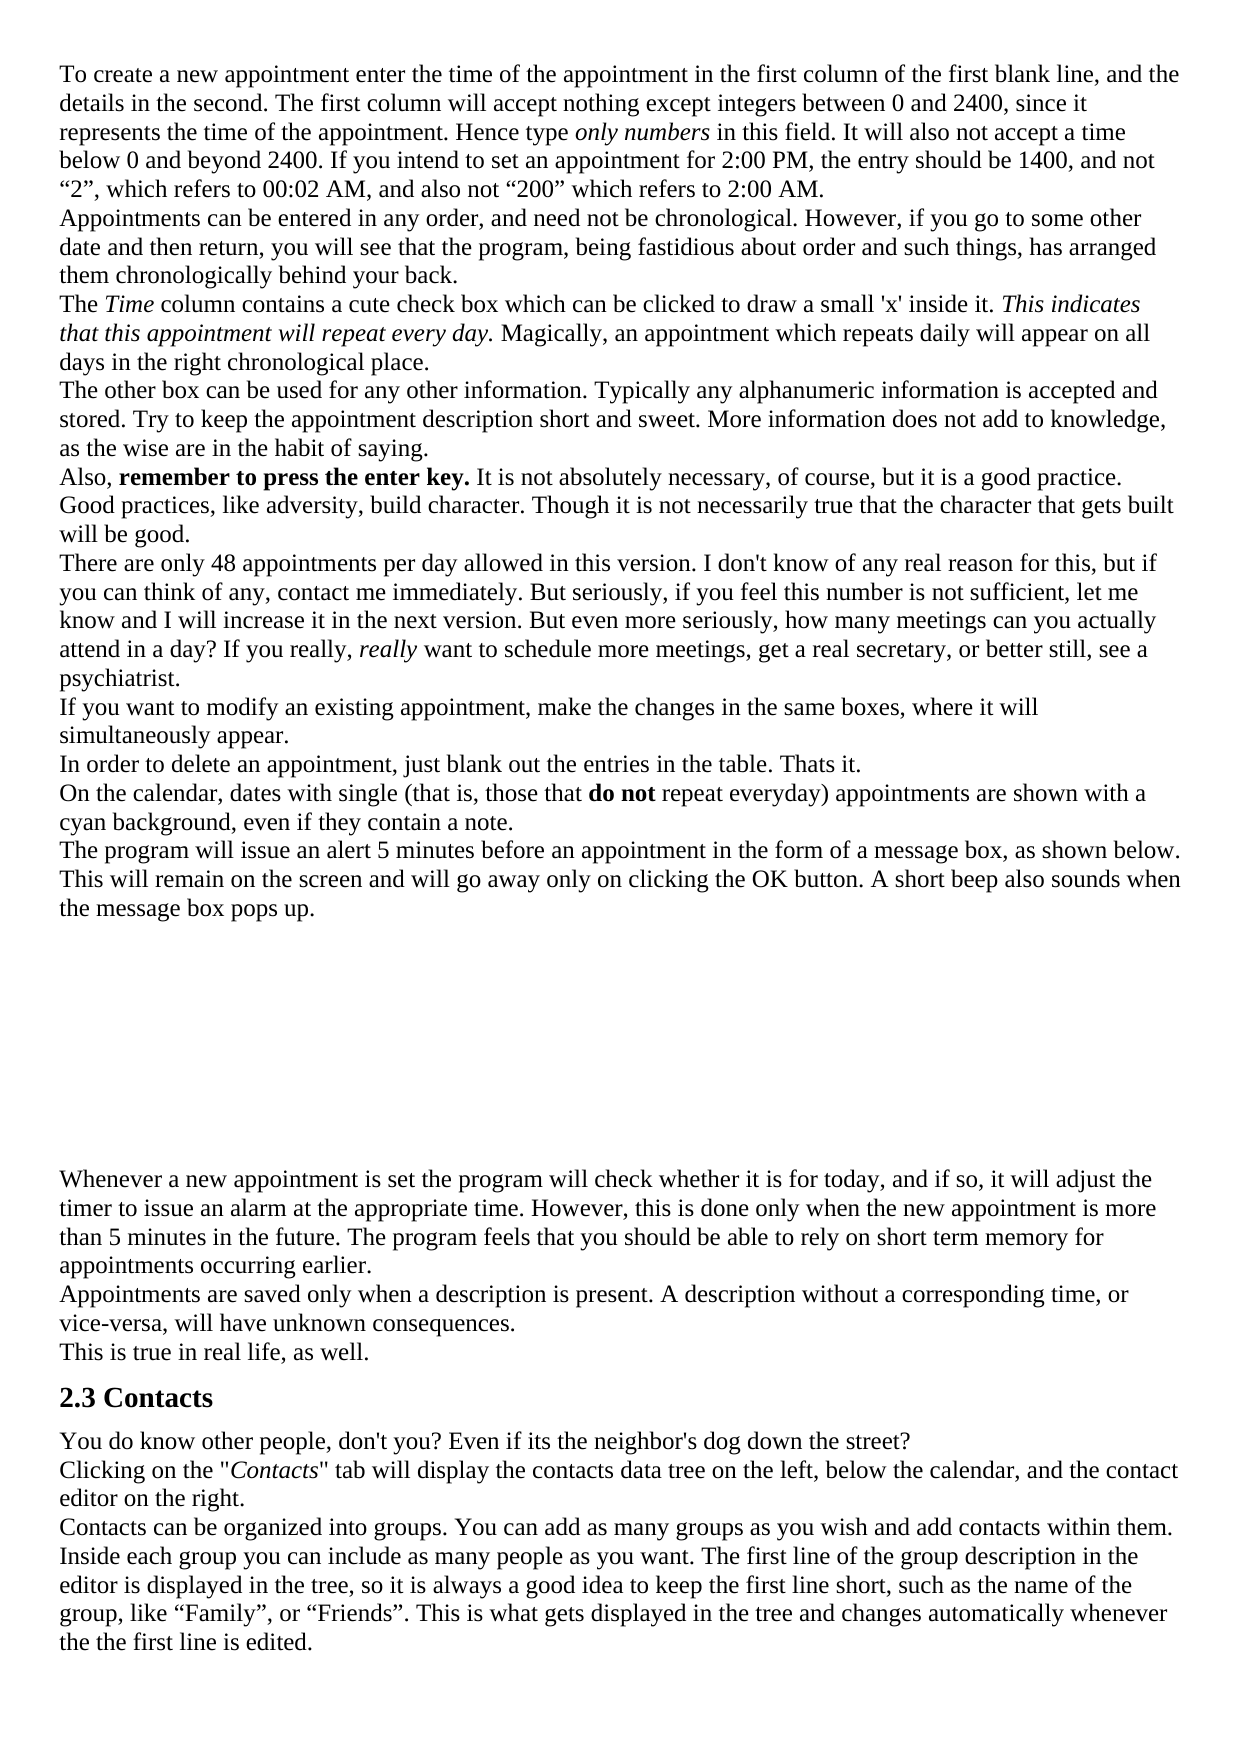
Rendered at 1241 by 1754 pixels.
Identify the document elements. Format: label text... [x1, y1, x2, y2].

text Appointments are saved only when a description is present. A description without a corresponding time, or vice-versa, will have unknown consequences. [59, 1279, 1181, 1337]
text The program will issue an alert 5 minutes before an appointment in the form of a message box, as shown below. This will remain on the screen and will go away only on clicking the OK button. A short beep also sounds when the message box pops up. [59, 835, 1181, 922]
text Clicking on the "Contacts" tab will display the contacts data tree on the left, below the calendar, and the contact editor on the right. [59, 1455, 1181, 1512]
text To create a new appointment enter the time of the appointment in the first column of the first blank line, and the details in the second. The first column will accept nothing except integers between 0 and 2400, since it represents the time of the appointment. Hence type only numbers in this field. It will also not accept a time below 0 and beyond 2400. If you intend to set an appointment for 2:00 PM, the entry should be 1400, and not “2”, which refers to 00:02 AM, and also not “200” which refers to 2:00 AM. [59, 59, 1181, 203]
text Appointments can be entered in any order, and need not be chronological. However, if you go to some other date and then return, you will see that the program, being fastidious about order and such things, has arranged them chronologically behind your back. [59, 203, 1181, 289]
text There are only 48 appointments per day allowed in this version. I don't know of any real reason for this, but if you can think of any, contact me immediately. But seriously, if you feel this number is not sufficient, let me know and I will increase it in the next version. But even more seriously, how many meetings can you actually attend in a day? If you really, really want to schedule more meetings, get a real secretary, or better still, see a psychiatrist. [59, 548, 1181, 692]
text In order to delete an appointment, just blank out the entries in the table. Thats it. [59, 749, 1181, 778]
text This is true in real life, as well. [59, 1337, 1181, 1365]
text The Time column contains a cute check box which can be clicked to draw a small 'x' inside it. This indicates that this appointment will repeat every day. Magically, an appointment which repeats daily will appear on all days in the right chronological place. [59, 289, 1181, 375]
text Whenever a new appointment is set the program will check whether it is for today, and if so, it will adjust the timer to issue an alarm at the appropriate time. However, this is done only when the new appointment is more than 5 minutes in the future. The program feels that you should be able to rely on short term memory for appointments occurring earlier. [59, 1164, 1181, 1279]
text Also, remember to press the enter key. It is not absolutely necessary, of course, but it is a good practice. Good practices, like adversity, build character. Though it is not necessarily true that the character that gets built will be good. [59, 462, 1181, 548]
text If you want to modify an existing appointment, make the changes in the same boxes, where it will simultaneously appear. [59, 692, 1181, 749]
text The other box can be used for any other information. Typically any alphanumeric information is accepted and stored. Try to keep the appointment description short and sweet. More information does not add to knowledge, as the wise are in the habit of saying. [59, 375, 1181, 462]
text On the calendar, dates with single (that is, those that do not repeat everyday) appointments are shown with a cyan background, even if they contain a note. [59, 778, 1181, 835]
text You do know other people, don't you? Even if its the neighbor's dog down the street? [59, 1426, 1181, 1455]
text Contacts can be organized into groups. You can add as many groups as you wish and add contacts within them. Inside each group you can include as many people as you want. The first line of the group description in the editor is displayed in the tree, so it is always a good idea to keep the first line short, such as the name of the group, like “Family”, or “Friends”. This is what gets displayed in the tree and changes automatically whenever the the first line is edited. [59, 1512, 1181, 1656]
subtitle 2.3 Contacts [59, 1380, 1181, 1413]
